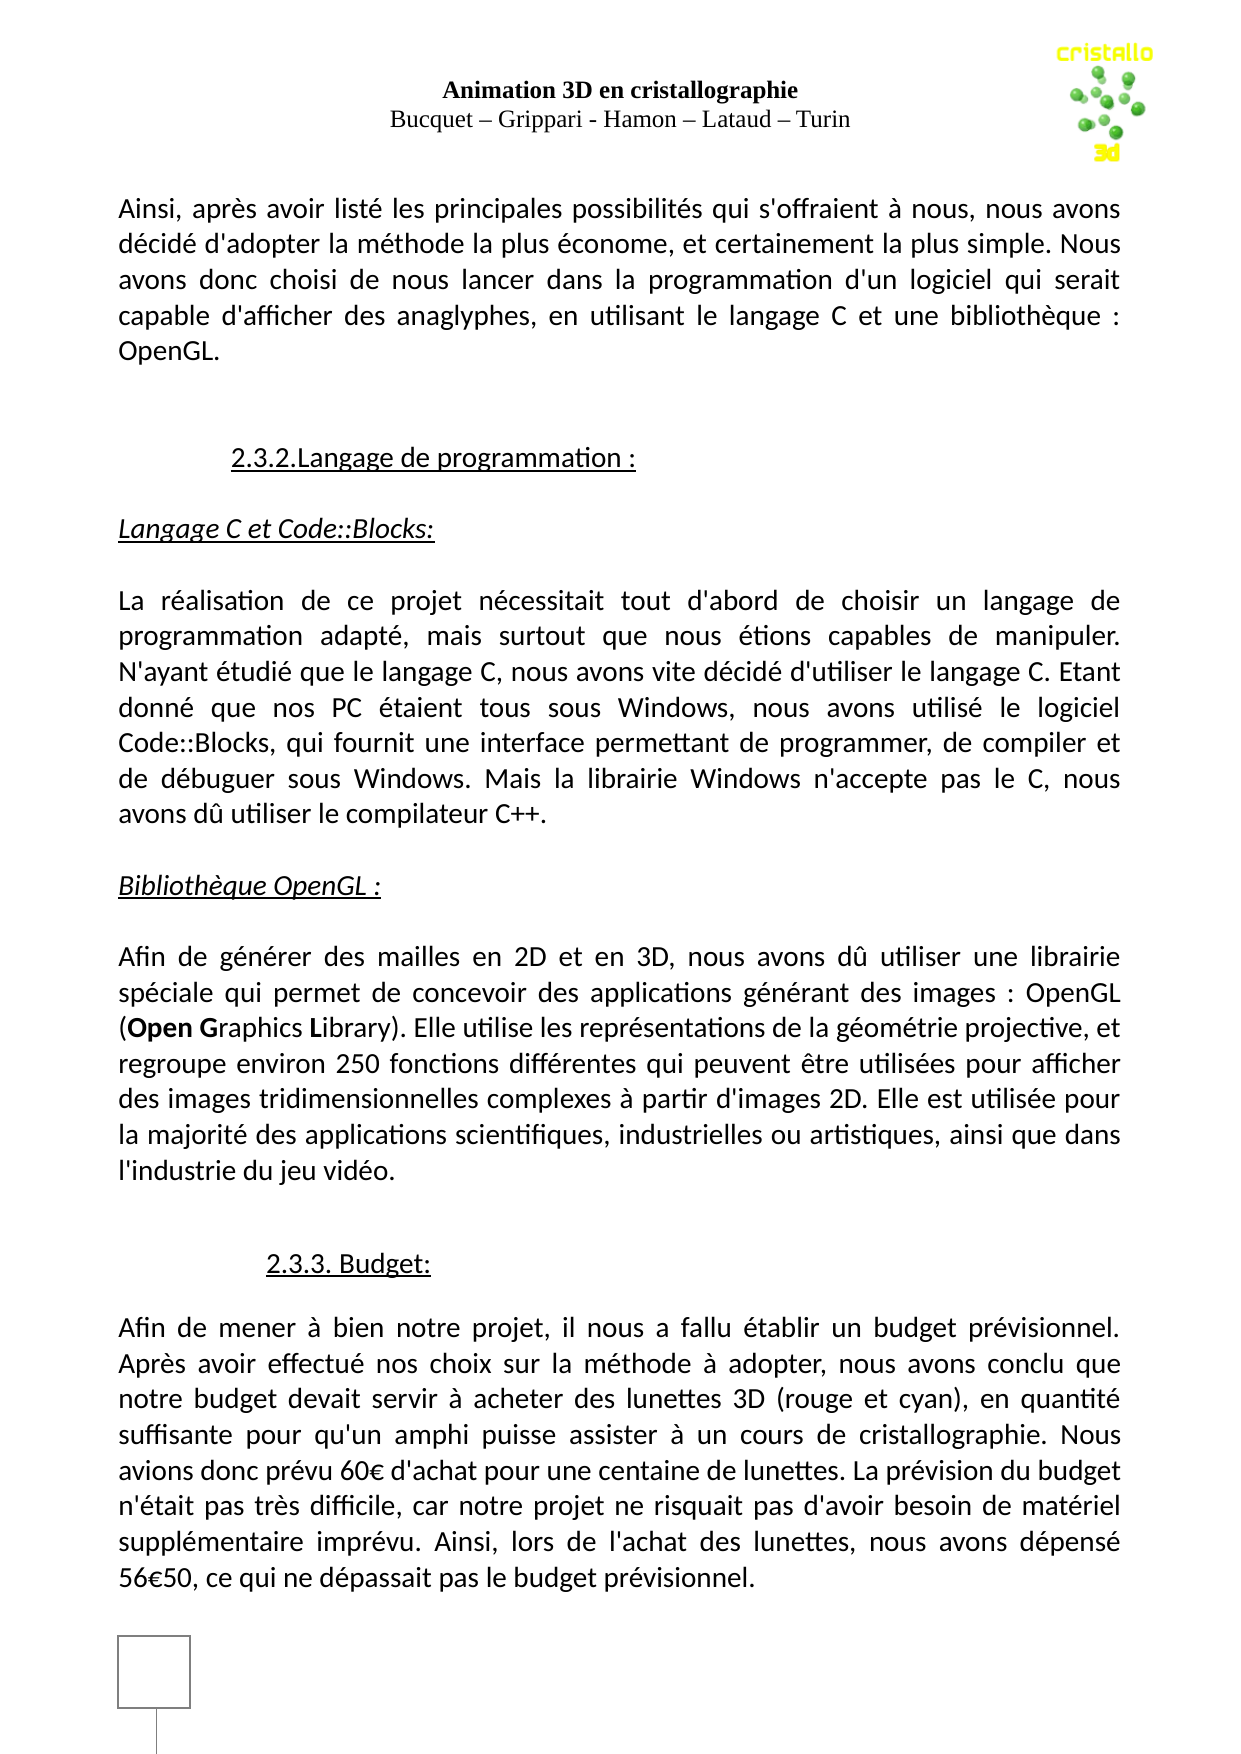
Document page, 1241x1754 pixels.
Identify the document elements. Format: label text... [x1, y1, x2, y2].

text Ainsi, après avoir listé les principales possibilités qui s'offraient à nous, nous avons décidé d'adopter la méthode la plus économe, et certainement la plus simple. Nous avons donc choisi de nous lancer dans la programmation d'un logiciel qui serait capable d'afficher des anaglyphes, en utilisant le langage C et une bibliothèque : OpenGL. [118, 190, 1122, 368]
list Langage de programmation : [118, 439, 1122, 475]
text Langage C et Code::Blocks: [118, 511, 1122, 546]
text Afin de mener à bien notre projet, il nous a fallu établir un budget prévisionnel. Après avoir effectué nos choix sur la méthode à adopter, nous avons conclu que notre budget devait servir à acheter des lunettes 3D (rouge et cyan), en quantité suffisante pour qu'un amphi puisse assister à un cours de cristallographie. Nous avions donc prévu 60€ d'achat pour une centaine de lunettes. La prévision du budget n'était pas très difficile, car notre projet ne risquait pas d'avoir besoin de matériel supplémentaire imprévu. Ainsi, lors de l'achat des lunettes, nous avons dépensé 56€50, ce qui ne dépassait pas le budget prévisionnel. [118, 1309, 1122, 1594]
text Bibliothèque OpenGL : [118, 867, 1122, 902]
text Afin de générer des mailles en 2D et en 3D, nous avons dû utiliser une librairie spéciale qui permet de concevoir des applications générant des images : OpenGL (Open Graphics Library). Elle utilise les représentations de la géométrie projective, et regroupe environ 250 fonctions différentes qui peuvent être utilisées pour afficher des images tridimensionnelles complexes à partir d'images 2D. Elle est utilisée pour la majorité des applications scientifiques, industrielles ou artistiques, ainsi que dans l'industrie du jeu vidéo. [118, 938, 1122, 1187]
text La réalisation de ce projet nécessitait tout d'abord de choisir un langage de programmation adapté, mais surtout que nous étions capables de manipuler. N'ayant étudié que le langage C, nous avons vite décidé d'utiliser le langage C. Etant donné que nos PC étaient tous sous Windows, nous avons utilisé le logiciel Code::Blocks, qui fournit une interface permettant de programmer, de compiler et de débuguer sous Windows. Mais la librairie Windows n'accepte pas le C, nous avons dû utiliser le compilateur C++. [118, 582, 1122, 831]
text 2.3.3. Budget: [192, 1245, 1122, 1281]
